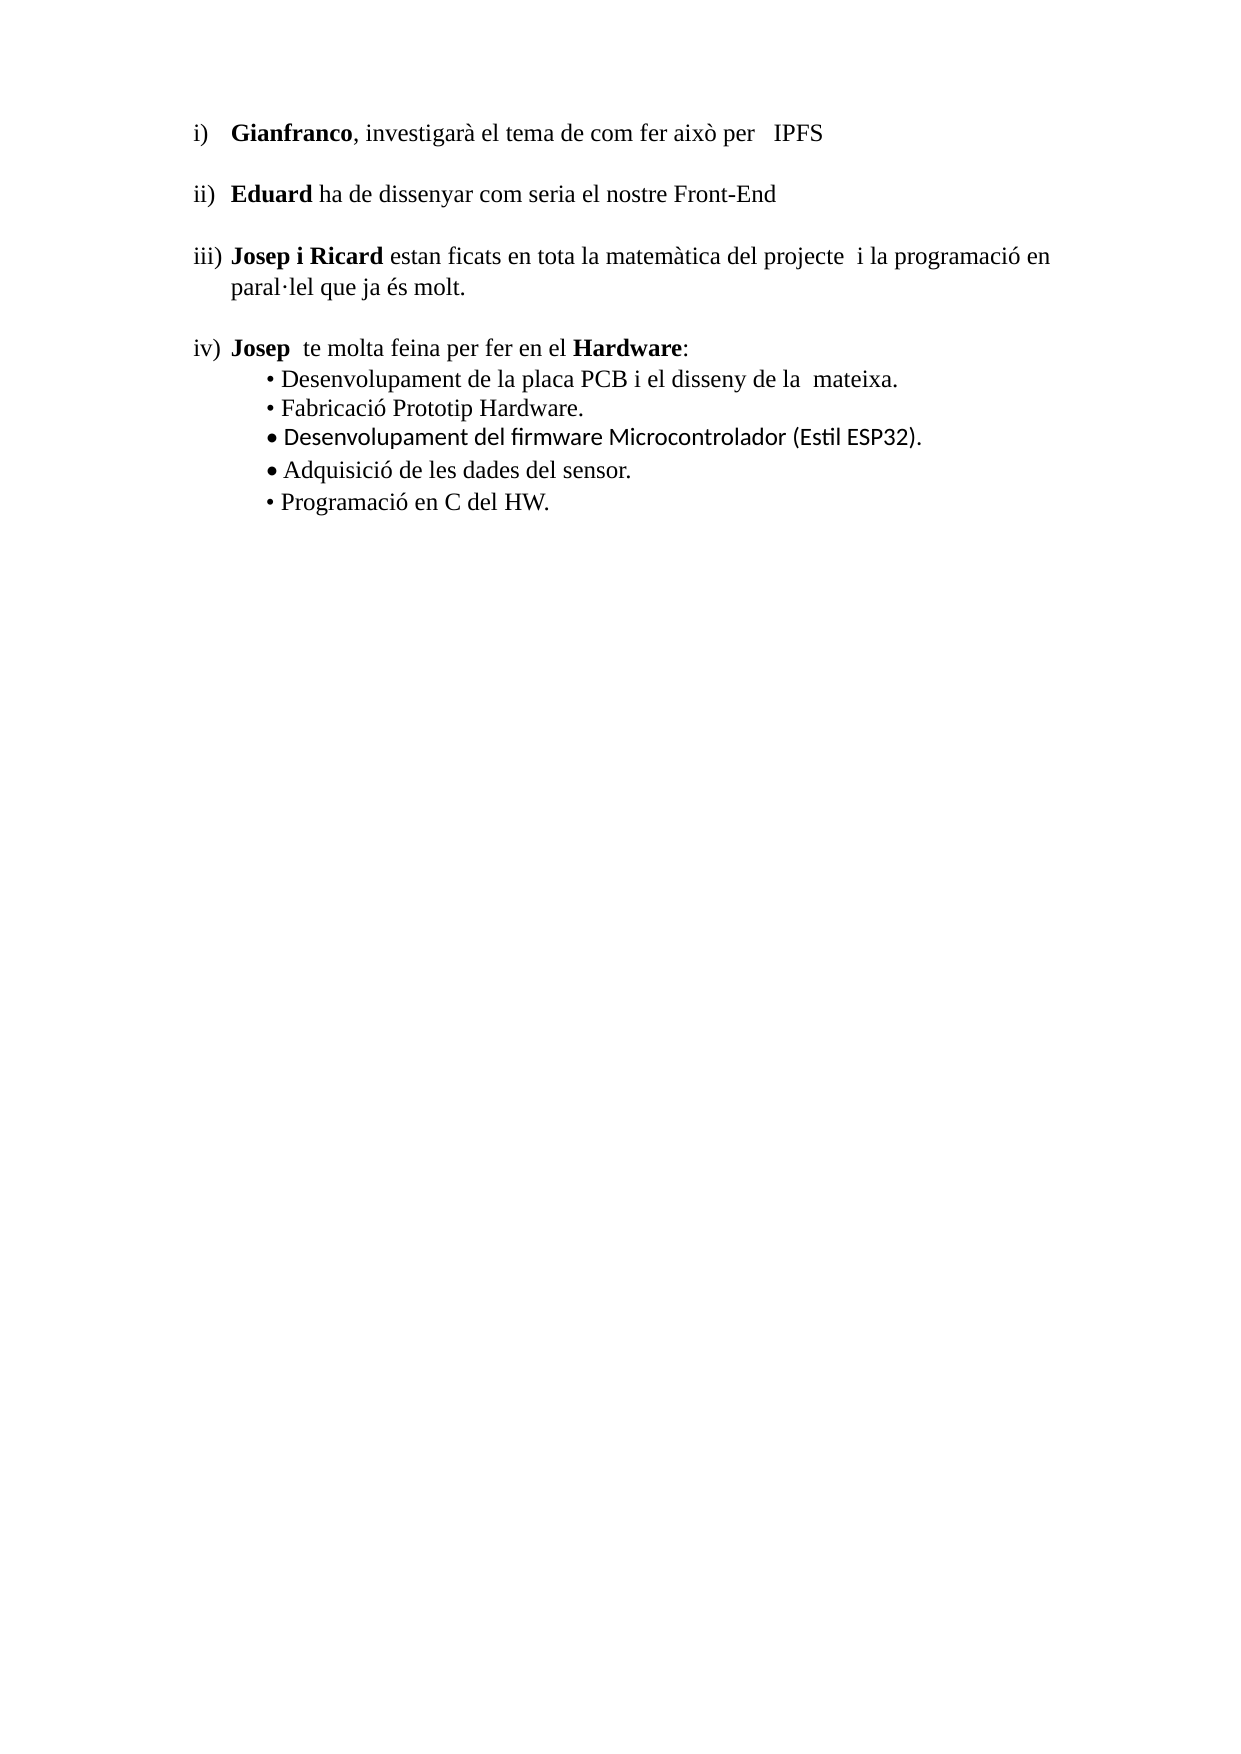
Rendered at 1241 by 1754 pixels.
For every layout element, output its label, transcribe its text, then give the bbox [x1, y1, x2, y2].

text • Adquisició de les dades del sensor. • Programació en C del HW. [266, 454, 1122, 577]
list Josep te molta feina per fer en el Hardware: [193, 333, 1122, 362]
text • Desenvolupament de la placa PCB i el disseny de la mateixa. • Fabricació Prototip Hardware. [118, 364, 1122, 421]
list Josep i Ricard estan ficats en tota la matemàtica del projecte i la programació en paral·lel que ja és molt. [193, 241, 1122, 301]
text • Desenvolupament del firmware Microcontrolador (Estil ESP32). [266, 421, 1122, 452]
list Eduard ha de dissenyar com seria el nostre Front-End [193, 179, 1122, 208]
list Gianfranco, investigarà el tema de com fer això per IPFS [193, 118, 1122, 147]
